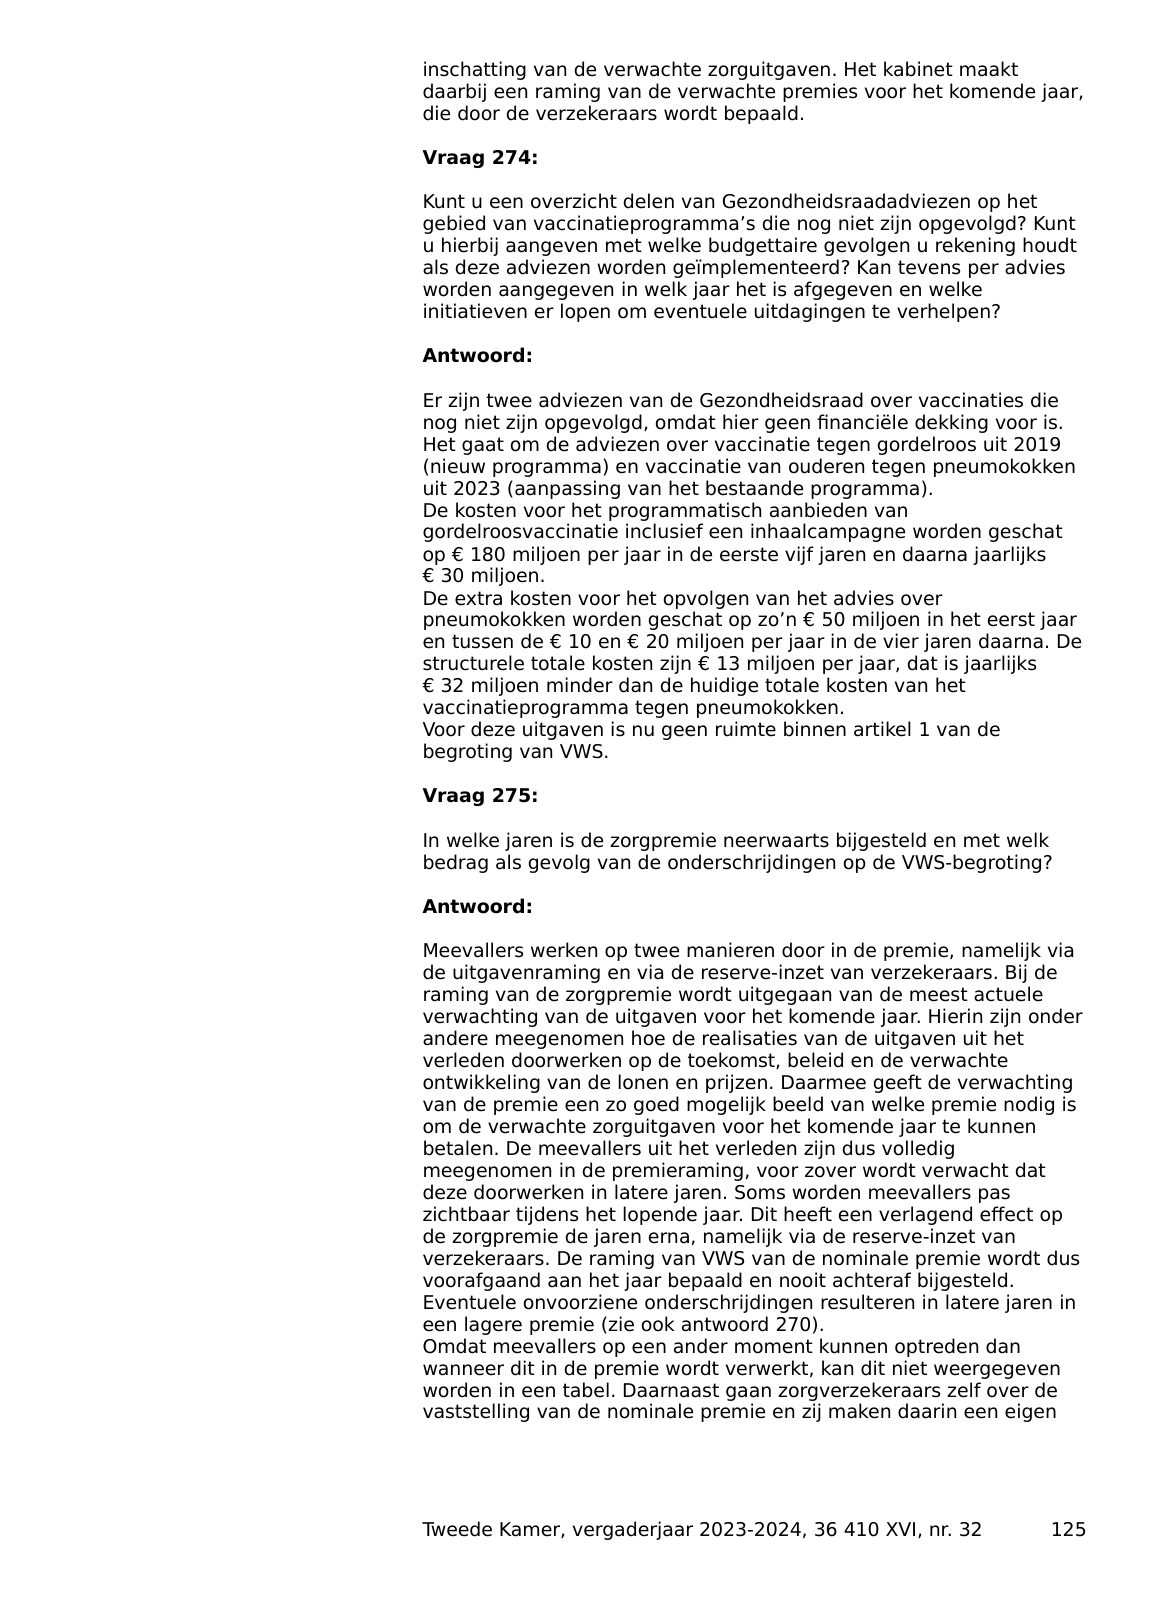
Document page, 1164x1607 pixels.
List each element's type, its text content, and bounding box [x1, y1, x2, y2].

text Meevallers werken op twee manieren door in de premie, namelijk via de uitgavenraming en via de reserve-inzet van verzekeraars. Bij de raming van de zorgpremie wordt uitgegaan van de meest actuele verwachting van de uitgaven voor het komende jaar. Hierin zijn onder andere meegenomen hoe de realisaties van de uitgaven uit het verleden doorwerken op de toekomst, beleid en de verwachte ontwikkeling van de lonen en prijzen. Daarmee geeft de verwachting van de premie een zo goed mogelijk beeld van welke premie nodig is om de verwachte zorguitgaven voor het komende jaar te kunnen betalen. De meevallers uit het verleden zijn dus volledig meegenomen in de premieraming, voor zover wordt verwacht dat deze doorwerken in latere jaren. Soms worden meevallers pas zichtbaar tijdens het lopende jaar. Dit heeft een verlagend effect op de zorgpremie de jaren erna, namelijk via de reserve-inzet van verzekeraars. De raming van VWS van de nominale premie wordt dus voorafgaand aan het jaar bepaald en nooit achteraf bijgesteld. Eventuele onvoorziene onderschrijdingen resulteren in latere jaren in een lagere premie (zie ook antwoord 270). [422, 940, 1087, 1336]
text De kosten voor het programmatisch aanbieden van gordelroosvaccinatie inclusief een inhaalcampagne worden geschat op € 180 miljoen per jaar in de eerste vijf jaren en daarna jaarlijks € 30 miljoen. [422, 499, 1087, 587]
text Voor deze uitgaven is nu geen ruimte binnen artikel 1 van de begroting van VWS. [422, 719, 1087, 763]
subtitle Antwoord: [422, 896, 1087, 918]
text Er zijn twee adviezen van de Gezondheidsraad over vaccinaties die nog niet zijn opgevolgd, omdat hier geen financiële dekking voor is. Het gaat om de adviezen over vaccinatie tegen gordelroos uit 2019 (nieuw programma) en vaccinatie van ouderen tegen pneumokokken uit 2023 (aanpassing van het bestaande programma). [422, 389, 1087, 499]
subtitle Antwoord: [422, 345, 1087, 367]
text inschatting van de verwachte zorguitgaven. Het kabinet maakt daarbij een raming van de verwachte premies voor het komende jaar, die door de verzekeraars wordt bepaald. [422, 59, 1087, 125]
text Omdat meevallers op een ander moment kunnen optreden dan wanneer dit in de premie wordt verwerkt, kan dit niet weergegeven worden in een tabel. Daarnaast gaan zorgverzekeraars zelf over de vaststelling van de nominale premie en zij maken daarin een eigen [422, 1336, 1087, 1423]
subtitle Vraag 274: [422, 147, 1087, 169]
text In welke jaren is de zorgpremie neerwaarts bijgesteld en met welk bedrag als gevolg van de onderschrijdingen op de VWS-begroting? [422, 829, 1087, 873]
subtitle Vraag 275: [422, 785, 1087, 807]
text Kunt u een overzicht delen van Gezondheidsraadadviezen op het gebied van vaccinatieprogramma’s die nog niet zijn opgevolgd? Kunt u hierbij aangeven met welke budgettaire gevolgen u rekening houdt als deze adviezen worden geïmplementeerd? Kan tevens per advies worden aangegeven in welk jaar het is afgegeven en welke initiatieven er lopen om eventuele uitdagingen te verhelpen? [422, 191, 1087, 323]
text De extra kosten voor het opvolgen van het advies over pneumokokken worden geschat op zo’n € 50 miljoen in het eerst jaar en tussen de € 10 en € 20 miljoen per jaar in de vier jaren daarna. De structurele totale kosten zijn € 13 miljoen per jaar, dat is jaarlijks € 32 miljoen minder dan de huidige totale kosten van het vaccinatieprogramma tegen pneumokokken. [422, 587, 1087, 719]
